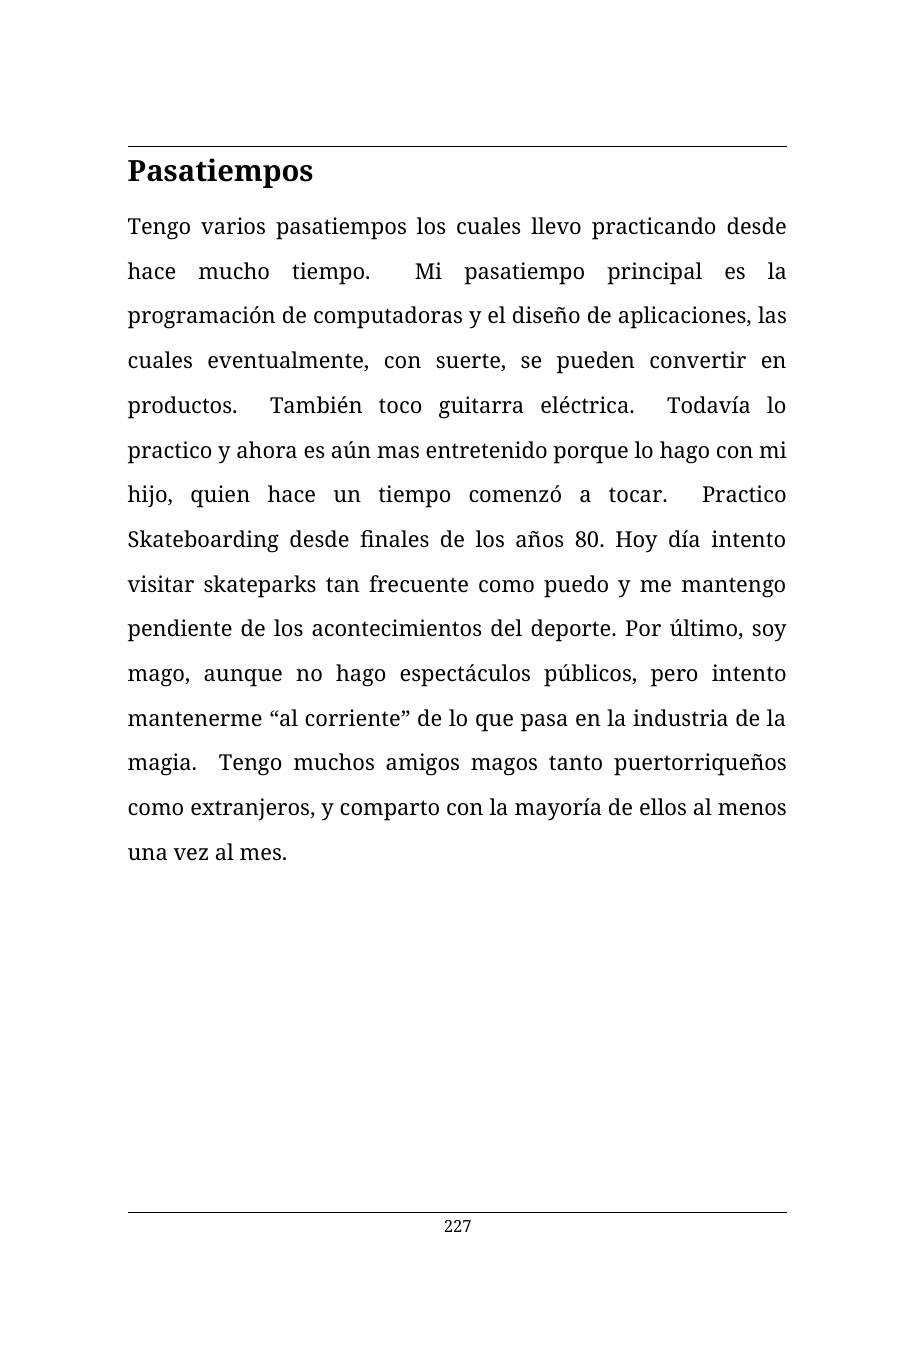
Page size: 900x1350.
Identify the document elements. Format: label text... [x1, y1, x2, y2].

text Tengo varios pasatiempos los cuales llevo practicando desde hace mucho tiempo. Mi pasatiempo principal es la programación de computadoras y el diseño de aplicaciones, las cuales eventualmente, con suerte, se pueden convertir en productos. También toco guitarra eléctrica. Todavía lo practico y ahora es aún mas entretenido porque lo hago con mi hijo, quien hace un tiempo comenzó a tocar. Practico Skateboarding desde finales de los años 80. Hoy día intento visitar skateparks tan frecuente como puedo y me mantengo pendiente de los acontecimientos del deporte. Por último, soy mago, aunque no hago espectáculos públicos, pero intento mantenerme “al corriente” de lo que pasa en la industria de la magia. Tengo muchos amigos magos tanto puertorriqueños como extranjeros, y comparto con la mayoría de ellos al menos una vez al mes. [127, 211, 787, 867]
subtitle Pasatiempos [127, 150, 787, 190]
